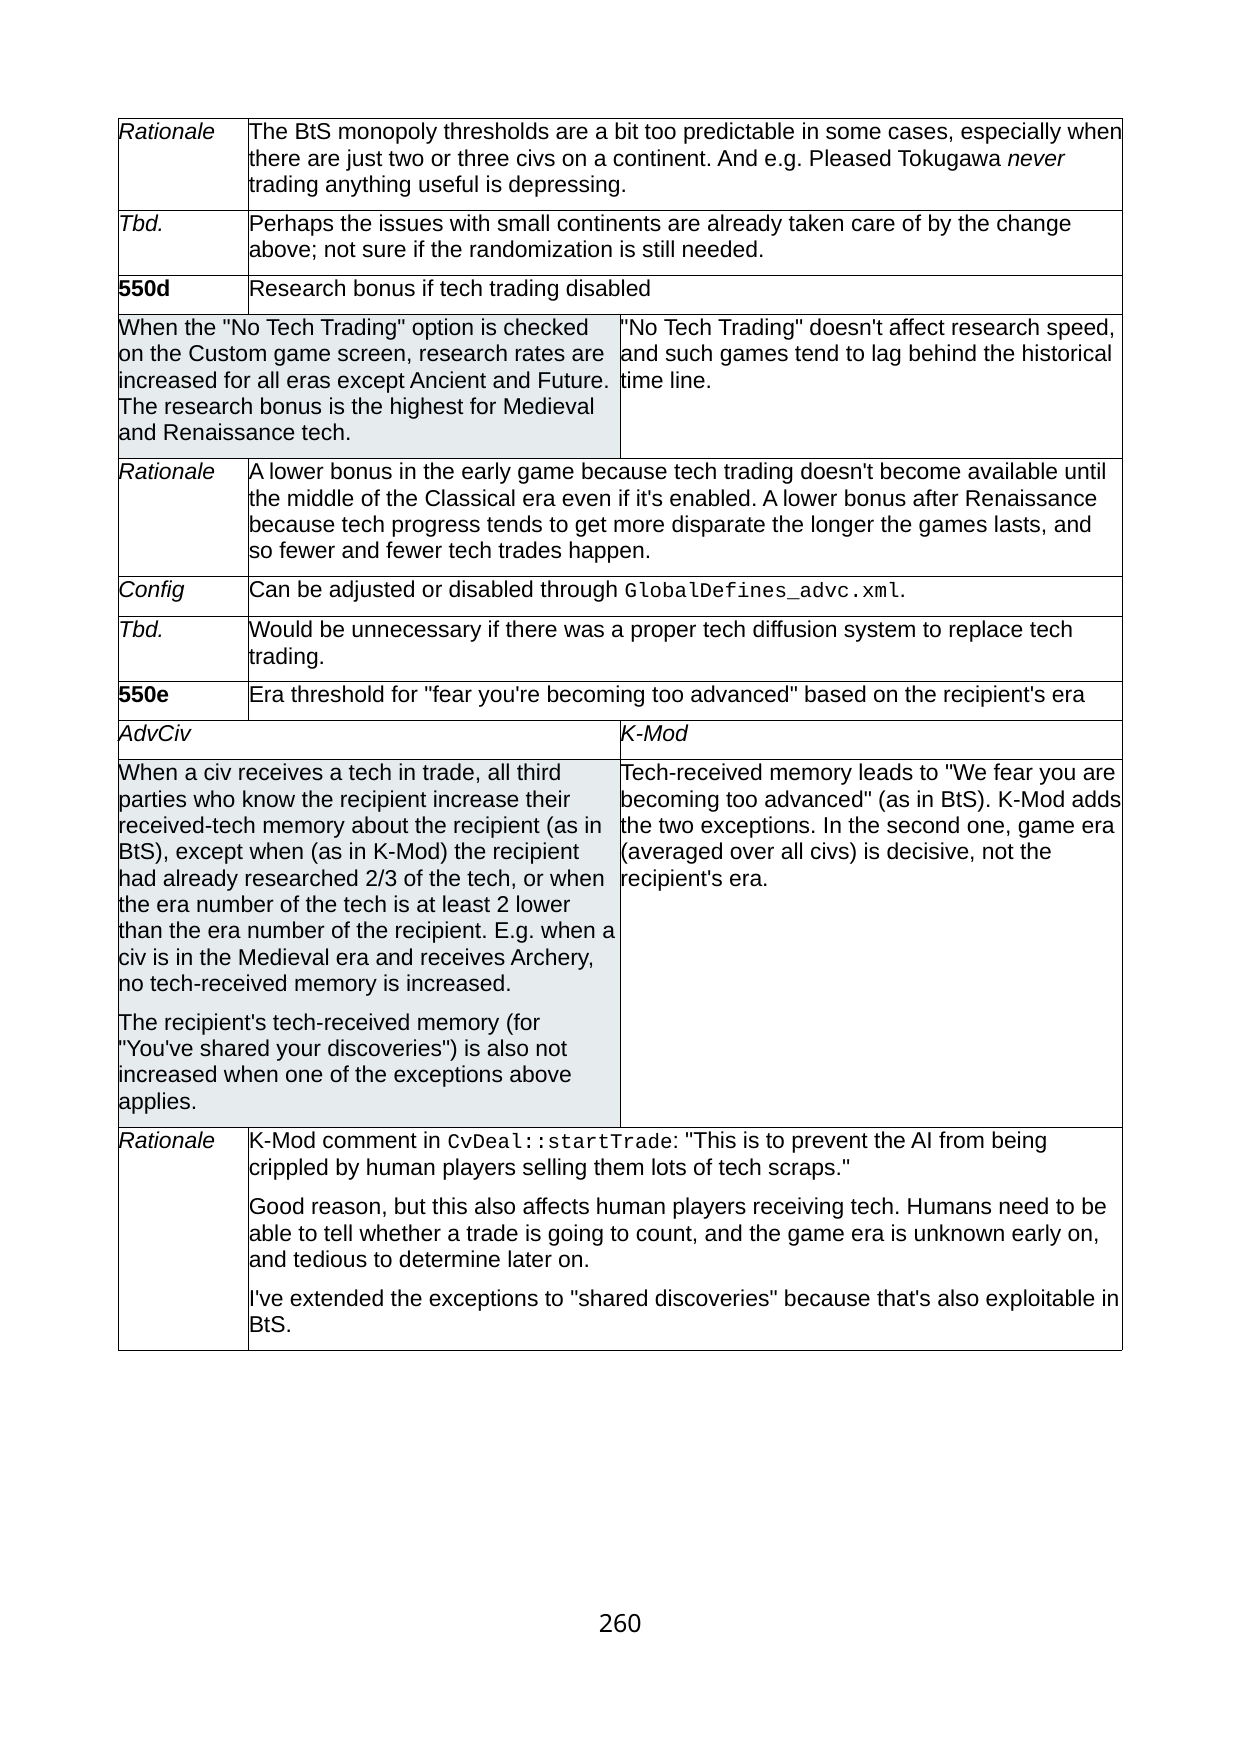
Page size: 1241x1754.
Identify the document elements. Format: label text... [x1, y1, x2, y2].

table_cell When the "No Tech Trading" option is checked on the Custom game screen, research rates are increased for all eras except Ancient and Future. The research bonus is the highest for Medieval and Renaissance tech. [119, 315, 620, 458]
table_cell Rationale [119, 119, 248, 210]
table_cell K-Mod [621, 721, 1122, 759]
table_cell AdvCiv [119, 721, 620, 759]
table_cell Config [119, 577, 248, 616]
table_cell "No Tech Trading" doesn't affect research speed, and such games tend to lag behind the historical time line. [621, 315, 1122, 458]
table_cell 550e [119, 682, 248, 720]
table_cell Tbd. [119, 211, 248, 275]
table_cell Perhaps the issues with small continents are already taken care of by the change above; not sure if the randomization is still needed. [249, 211, 1122, 275]
table_cell Research bonus if tech trading disabled [249, 276, 1122, 314]
table_cell Tbd. [119, 617, 248, 681]
table_cell Would be unnecessary if there was a proper tech diffusion system to replace tech trading. [249, 617, 1122, 681]
table_cell When a civ receives a tech in trade, all third parties who know the recipient increase their received-tech memory about the recipient (as in BtS), except when (as in K-Mod) the recipient had already researched 2/3 of the tech, or when the era number of the tech is at least 2 lower than the era number of the recipient. E.g. when a civ is in the Medieval era and receives Archery, no tech-received memory is increased. The recipient's tech-received memory (for "You've shared your discoveries") is also not increased when one of the exceptions above applies. [119, 760, 620, 1127]
table_cell Can be adjusted or disabled through GlobalDefines_advc.xml. [249, 577, 1122, 616]
table_cell Rationale [119, 1128, 248, 1350]
table_cell K-Mod comment in CvDeal::startTrade: "This is to prevent the AI from being crippled by human players selling them lots of tech scraps." Good reason, but this also affects human players receiving tech. Humans need to be able to tell whether a trade is going to count, and the game era is unknown early on, and tedious to determine later on. I've extended the exceptions to "shared discoveries" because that's also exploitable in BtS. [249, 1128, 1122, 1350]
table_cell A lower bonus in the early game because tech trading doesn't become available until the middle of the Classical era even if it's enabled. A lower bonus after Renaissance because tech progress tends to get more disparate the longer the games lasts, and so fewer and fewer tech trades happen. [249, 459, 1122, 576]
table_cell 550d [119, 276, 248, 314]
table_cell Tech-received memory leads to "We fear you are becoming too advanced" (as in BtS). K-Mod adds the two exceptions. In the second one, game era (averaged over all civs) is decisive, not the recipient's era. [621, 760, 1122, 1127]
table_cell Rationale [119, 459, 248, 576]
table_cell The BtS monopoly thresholds are a bit too predictable in some cases, especially when there are just two or three civs on a continent. And e.g. Pleased Tokugawa never trading anything useful is depressing. [249, 119, 1122, 210]
table_cell Era threshold for "fear you're becoming too advanced" based on the recipient's era [249, 682, 1122, 720]
